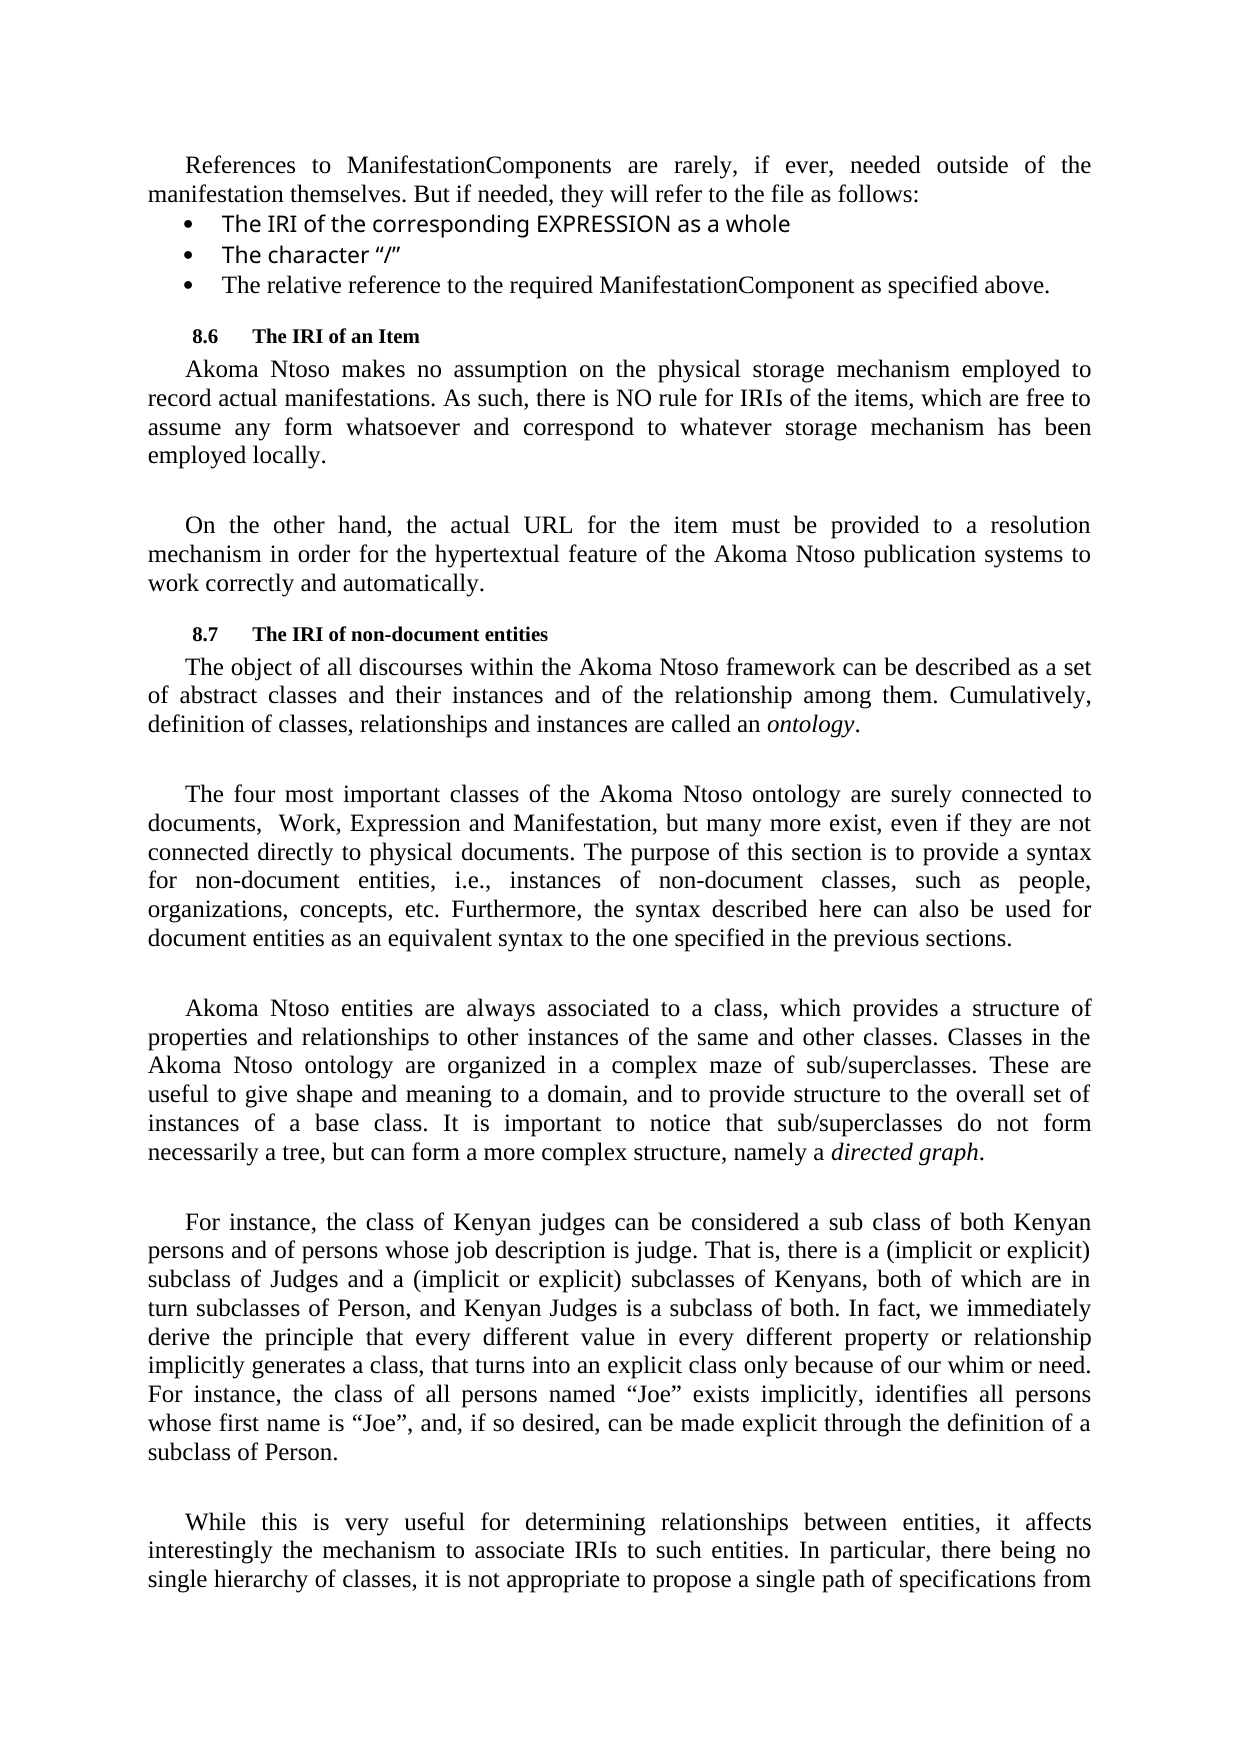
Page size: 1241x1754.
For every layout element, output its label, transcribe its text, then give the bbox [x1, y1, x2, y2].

list The character “/” [184, 239, 1092, 270]
text Akoma Ntoso makes no assumption on the physical storage mechanism employed to record actual manifestations. As such, there is NO rule for IRIs of the items, which are free to assume any form whatsoever and correspond to whatever storage mechanism has been employed locally. [148, 354, 1092, 469]
text The four most important classes of the Akoma Ntoso ontology are surely connected to documents, Work, Expression and Manifestation, but many more exist, even if they are not connected directly to physical documents. The purpose of this section is to provide a syntax for non-document entities, i.e., instances of non-document classes, such as people, organizations, concepts, etc. Furthermore, the syntax described here can also be used for document entities as an equivalent syntax to the one specified in the previous sections. [148, 779, 1092, 952]
text While this is very useful for determining relationships between entities, it affects interestingly the mechanism to associate IRIs to such entities. In particular, there being no single hierarchy of classes, it is not appropriate to propose a single path of specifications from [148, 1507, 1092, 1593]
subtitle The IRI of non-document entities [192, 622, 1092, 646]
text References to ManifestationComponents are rarely, if ever, needed outside of the manifestation themselves. But if needed, they will refer to the file as follows: [148, 150, 1092, 207]
subtitle The IRI of an Item [192, 324, 1092, 348]
text Akoma Ntoso entities are always associated to a class, which provides a structure of properties and relationships to other instances of the same and other classes. Classes in the Akoma Ntoso ontology are organized in a complex maze of sub/superclasses. These are useful to give shape and meaning to a domain, and to provide structure to the overall set of instances of a base class. It is important to notice that sub/superclasses do not form necessarily a tree, but can form a more complex structure, namely a directed graph. [148, 993, 1092, 1166]
list The relative reference to the required ManifestationComponent as specified above. [184, 270, 1092, 299]
text On the other hand, the actual URL for the item must be provided to a resolution mechanism in order for the hypertextual feature of the Akoma Ntoso publication systems to work correctly and automatically. [148, 510, 1092, 597]
text For instance, the class of Kenyan judges can be considered a sub class of both Kenyan persons and of persons whose job description is judge. That is, there is a (implicit or explicit) subclass of Judges and a (implicit or explicit) subclasses of Kenyans, both of which are in turn subclasses of Person, and Kenyan Judges is a subclass of both. In fact, we immediately derive the principle that every different value in every different property or relationship implicitly generates a class, that turns into an explicit class only because of our whim or need. For instance, the class of all persons named “Joe” exists implicitly, identifies all persons whose first name is “Joe”, and, if so desired, can be made explicit through the definition of a subclass of Person. [148, 1207, 1092, 1466]
list The IRI of the corresponding EXPRESSION as a whole [184, 207, 1092, 239]
text The object of all discourses within the Akoma Ntoso framework can be described as a set of abstract classes and their instances and of the relationship among them. Cumulatively, definition of classes, relationships and instances are called an ontology. [148, 652, 1092, 738]
